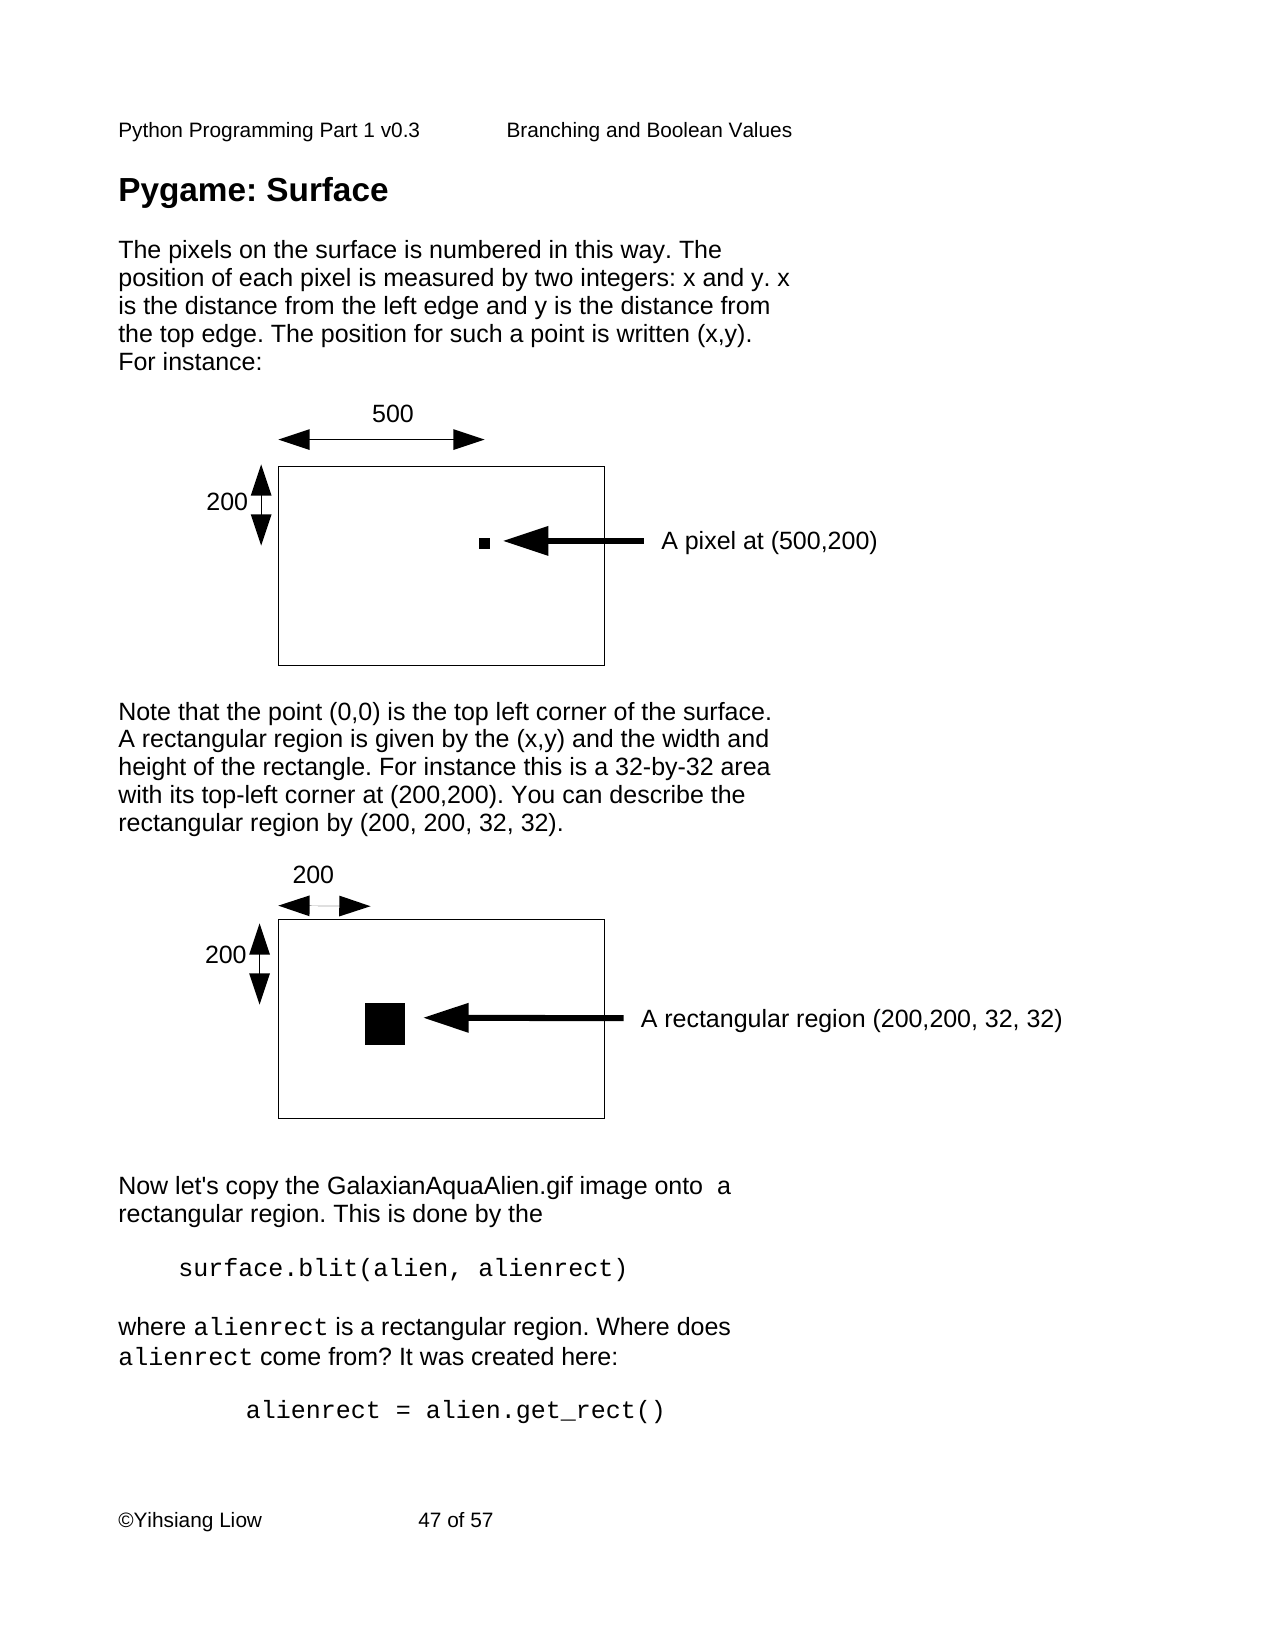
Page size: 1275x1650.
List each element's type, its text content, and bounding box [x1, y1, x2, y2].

text surface.blit(alien, alienrect) [118, 1256, 793, 1284]
text Now let's copy the GalaxianAquaAlien.gif image onto a rectangular region. This is done by the [118, 1172, 793, 1228]
text alienrect = alien.get_rect() [118, 1397, 793, 1426]
text Note that the point (0,0) is the top left corner of the surface. A rectangular region is given by the (x,y) and the width and height of the rectangle. For instance this is a 32-by-32 area with its top-left corner at (200,200). You can describe the rectangular region by (200, 200, 32, 32). [118, 697, 793, 837]
text Pygame: Surface [118, 171, 793, 208]
text The pixels on the surface is numbered in this way. The position of each pixel is measured by two integers: x and y. x is the distance from the left edge and y is the distance from the top edge. The position for such a point is written (x,y). For instance: [118, 236, 793, 376]
text where alienrect is a rectangular region. Where does alienrect come from? It was created here: [118, 1312, 793, 1372]
